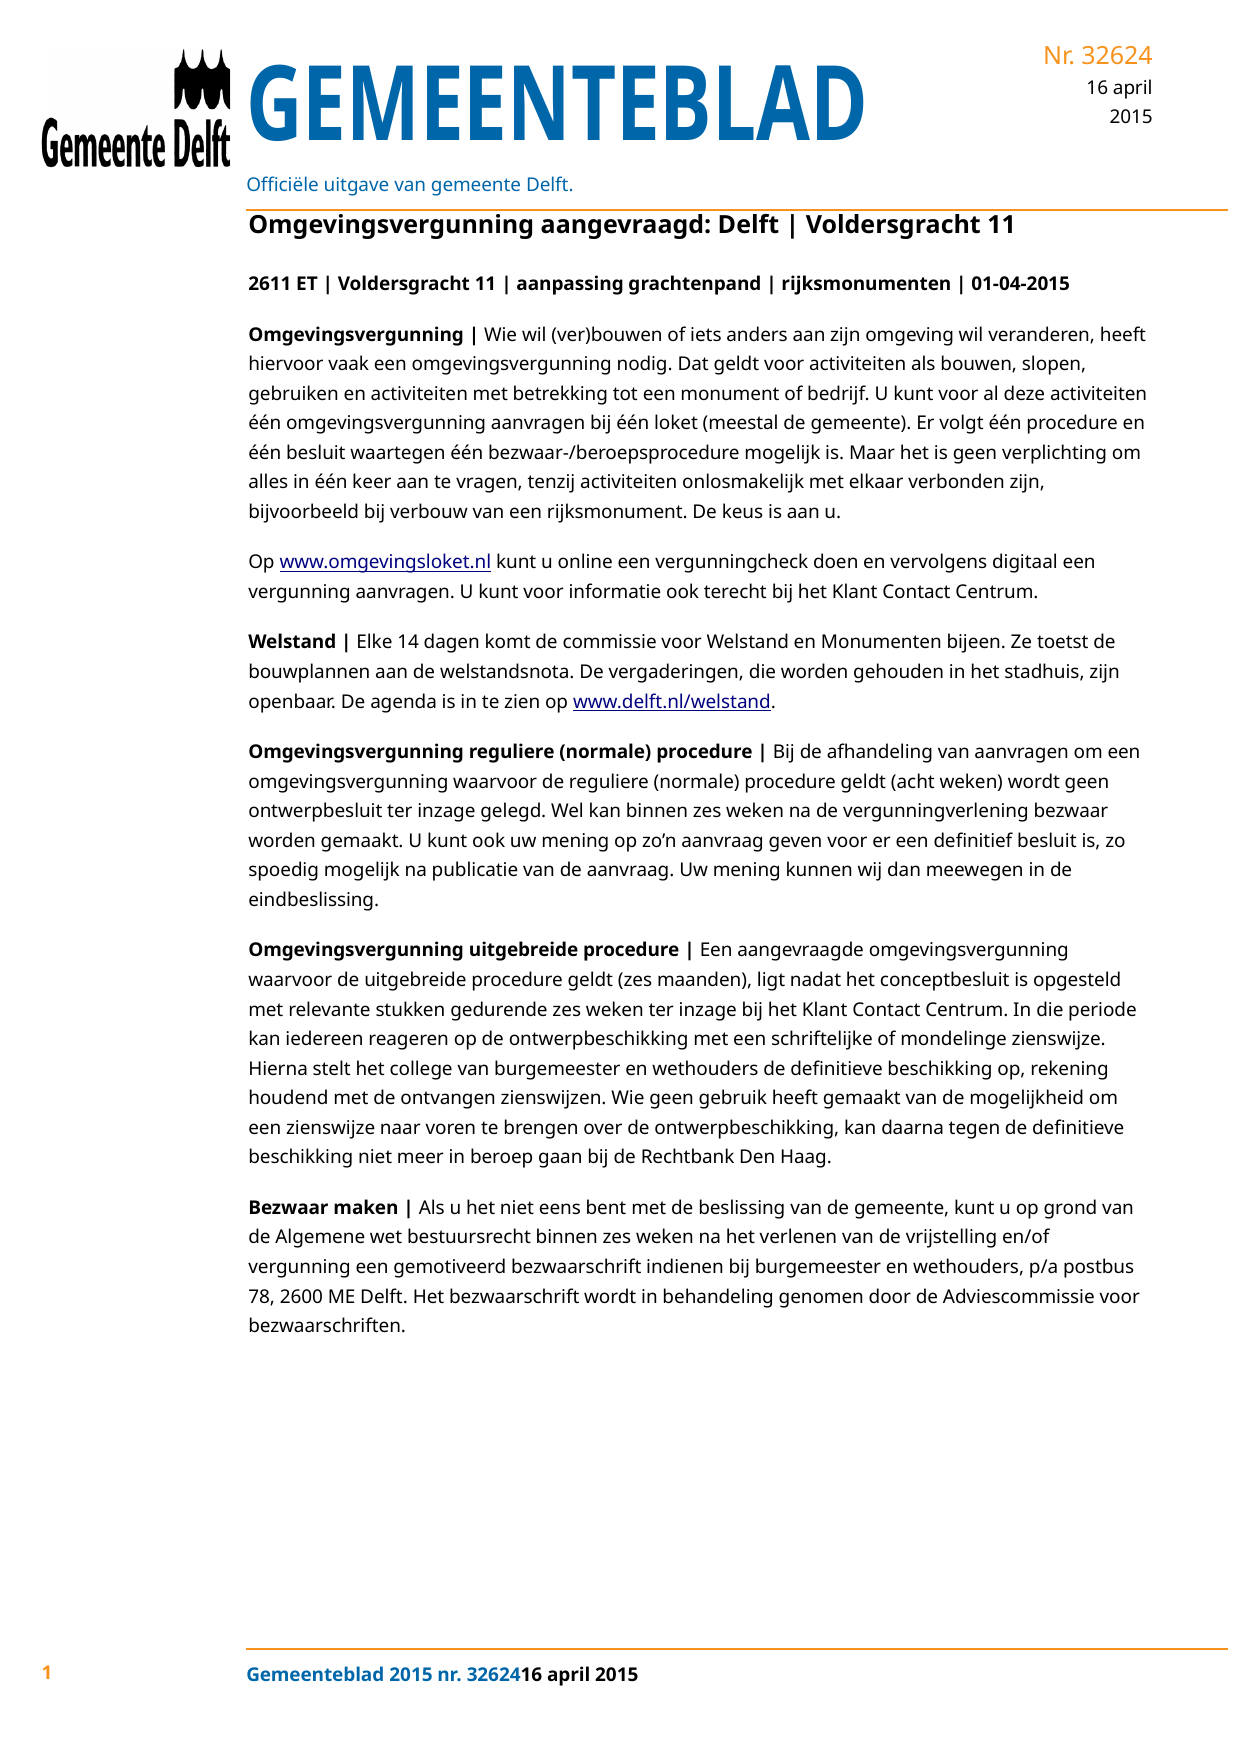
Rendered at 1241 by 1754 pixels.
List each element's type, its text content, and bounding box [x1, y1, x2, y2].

text Bezwaar maken | Als u het niet eens bent met de beslissing van de gemeente, kunt u op grond van de Algemene wet bestuursrecht binnen zes weken na het verlenen van de vrijstelling en/of vergunning een gemotiveerd bezwaarschrift indienen bij burgemeester en wethouders, p/a postbus 78, 2600 ME Delft. Het bezwaarschrift wordt in behandeling genomen door de Adviescommissie voor bezwaarschriften. [248, 1194, 1152, 1338]
text Welstand | Elke 14 dagen komt de commissie voor Welstand en Monumenten bijeen. Ze toetst de bouwplannen aan de welstandsnota. De vergaderingen, die worden gehouden in het stadhuis, zijn openbaar. De agenda is in te zien op www.delft.nl/welstand. [248, 629, 1152, 713]
text Omgevingsvergunning reguliere (normale) procedure | Bij de afhandeling van aanvragen om een omgevingsvergunning waarvoor de reguliere (normale) procedure geldt (acht weken) wordt geen ontwerpbesluit ter inzage gelegd. Wel kan binnen zes weken na de vergunningverlening bezwaar worden gemaakt. U kunt ook uw mening op zo’n aanvraag geven voor er een definitief besluit is, zo spoedig mogelijk na publicatie van de aanvraag. Uw mening kunnen wij dan meewegen in de eindbeslissing. [248, 738, 1152, 912]
text Omgevingsvergunning aangevraagd: Delft | Voldersgracht 11 [248, 211, 1152, 241]
text Omgevingsvergunning uitgebreide procedure | Een aangevraagde omgevingsvergunning waarvoor de uitgebreide procedure geldt (zes maanden), ligt nadat het conceptbesluit is opgesteld met relevante stukken gedurende zes weken ter inzage bij het Klant Contact Centrum. In die periode kan iedereen reageren op de ontwerpbeschikking met een schriftelijke of mondelinge zienswijze. Hierna stelt het college van burgemeester en wethouders de definitieve beschikking op, rekening houdend met de ontvangen zienswijzen. Wie geen gebruik heeft gemaakt van de mogelijkheid om een zienswijze naar voren te brengen over de ontwerpbeschikking, kan daarna tegen de definitieve beschikking niet meer in beroep gaan bij de Rechtbank Den Haag. [248, 937, 1152, 1169]
text 2611 ET | Voldersgracht 11 | aanpassing grachtenpand | rijksmonumenten | 01-04-2015 [248, 270, 1152, 296]
text Omgevingsvergunning | Wie wil (ver)bouwen of iets anders aan zijn omgeving wil veranderen, heeft hiervoor vaak een omgevingsvergunning nodig. Dat geldt voor activiteiten als bouwen, slopen, gebruiken en activiteiten met betrekking tot een monument of bedrijf. U kunt voor al deze activiteiten één omgevingsvergunning aanvragen bij één loket (meestal de gemeente). Er volgt één procedure en één besluit waartegen één bezwaar-/beroepsprocedure mogelijk is. Maar het is geen verplichting om alles in één keer aan te vragen, tenzij activiteiten onlosmakelijk met elkaar verbonden zijn, bijvoorbeeld bij verbouw van een rijksmonument. De keus is aan u. [248, 321, 1152, 524]
text Op www.omgevingsloket.nl kunt u online een vergunningcheck doen en vervolgens digitaal een vergunning aanvragen. U kunt voor informatie ook terecht bij het Klant Contact Centrum. [248, 549, 1152, 604]
picture [41, 47, 231, 172]
